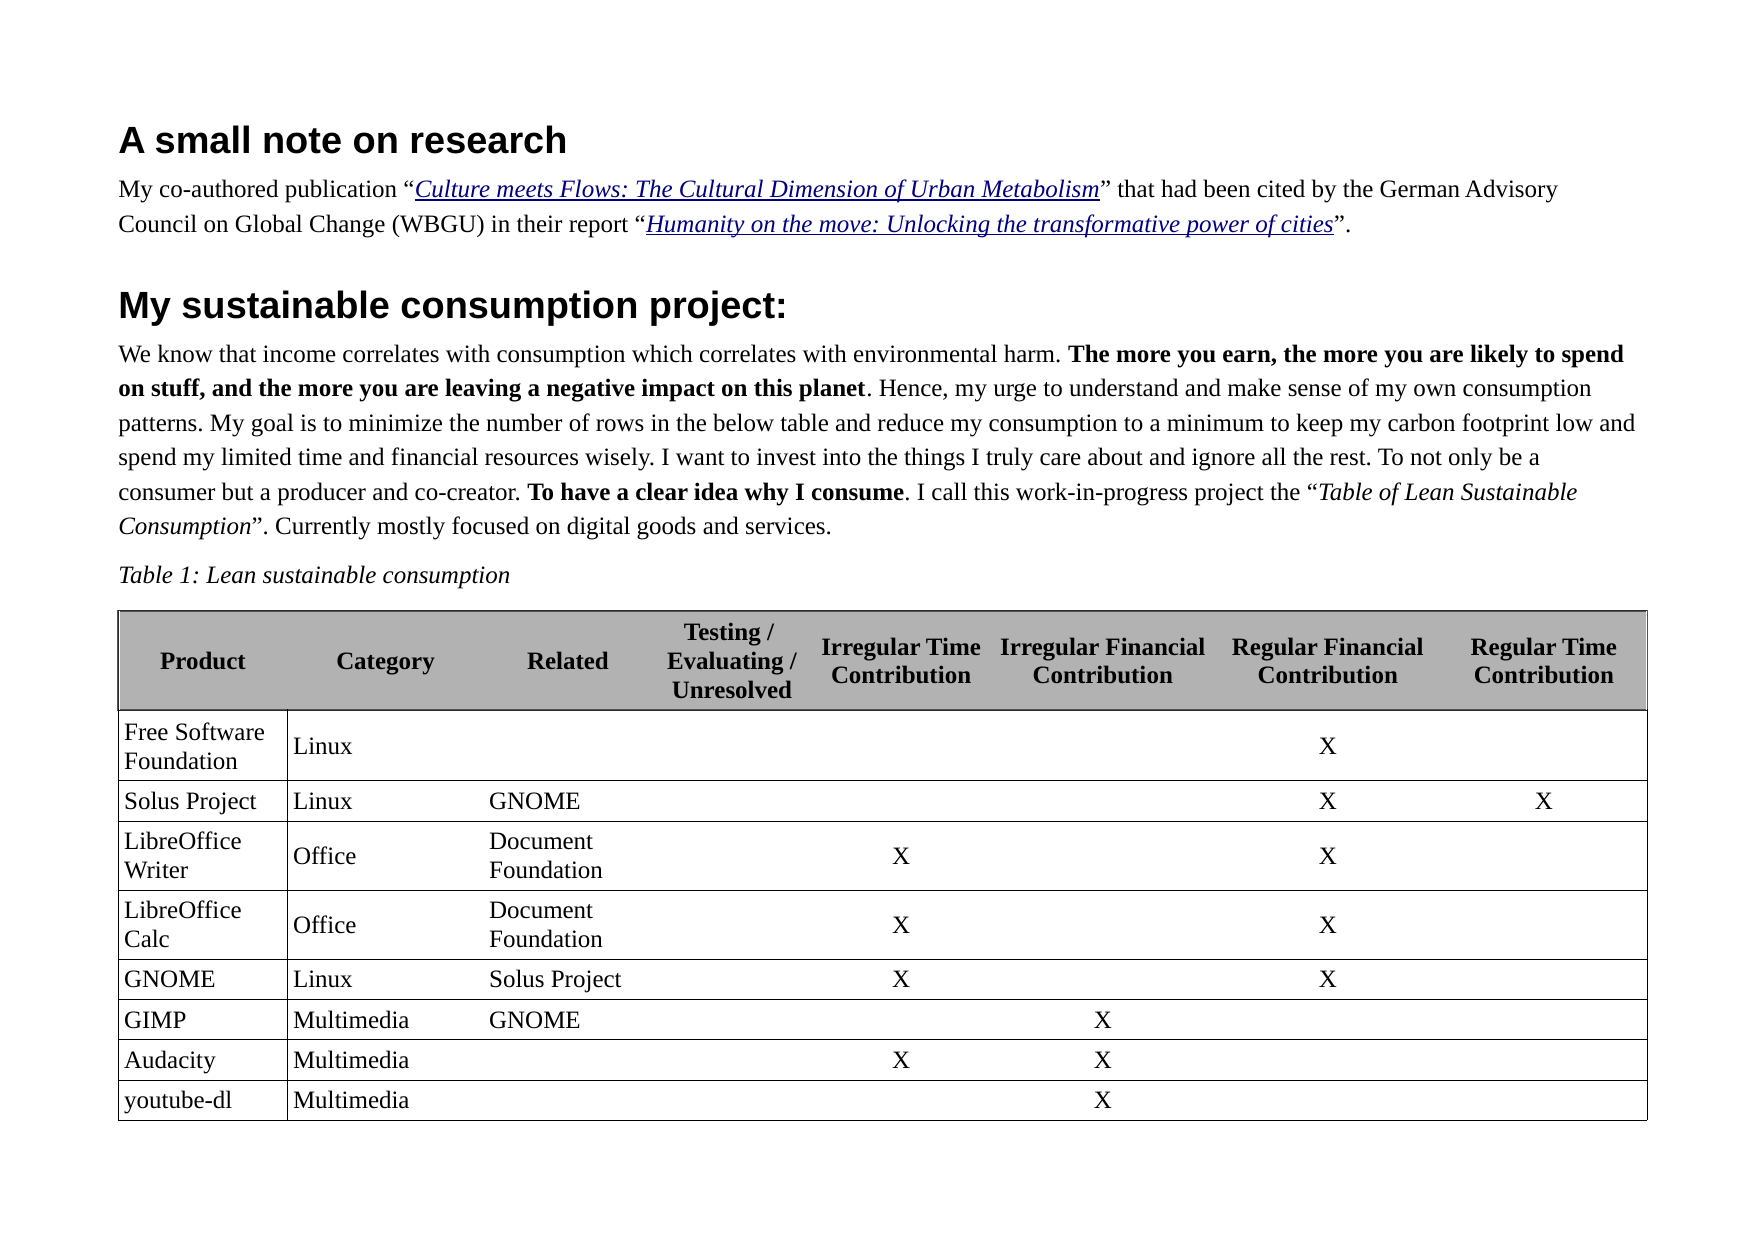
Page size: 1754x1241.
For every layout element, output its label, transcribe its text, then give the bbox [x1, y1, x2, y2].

text Table 1: Lean sustainable consumption [118, 560, 1636, 589]
table_header Regular Financial Contribution [1215, 612, 1441, 709]
table_cell [1215, 1081, 1441, 1120]
table_cell [652, 712, 811, 780]
table_cell Document Foundation [483, 891, 652, 959]
table_cell X [811, 1040, 990, 1080]
table_cell Multimedia [288, 1081, 483, 1120]
table_cell youtube-dl [119, 1081, 287, 1120]
table_cell LibreOffice Writer [119, 822, 287, 890]
table_cell LibreOffice Calc [119, 891, 287, 959]
table_cell X [811, 822, 990, 890]
table_header Category [287, 612, 483, 709]
text We know that income correlates with consumption which correlates with environmental harm. The more you earn, the more you are likely to spend on stuff, and the more you are leaving a negative impact on this planet. Hence, my urge to understand and make sense of my own consumption patterns. My goal is to minimize the number of rows in the below table and reduce my consumption to a minimum to keep my carbon footprint low and spend my limited time and financial resources wisely. I want to invest into the things I truly care about and ignore all the rest. To not only be a consumer but a producer and co-creator. To have a clear idea why I consume. I call this work-in-progress project the “Table of Lean Sustainable Consumption”. Currently mostly focused on digital goods and services. [118, 339, 1636, 540]
table_cell X [811, 891, 990, 959]
table_cell Multimedia [288, 1000, 483, 1039]
table_header Related [483, 612, 652, 709]
table_cell X [990, 1000, 1215, 1039]
table_cell Linux [288, 781, 483, 821]
table_cell [483, 712, 652, 780]
table_cell X [1215, 712, 1441, 780]
table_cell [990, 781, 1215, 821]
table_cell X [1441, 781, 1647, 821]
table_cell [1215, 1040, 1441, 1080]
table_cell X [1215, 960, 1441, 999]
table_cell [652, 1000, 811, 1039]
table_cell [652, 1081, 811, 1120]
table_cell [1441, 1081, 1647, 1120]
table_cell [483, 1040, 652, 1080]
table_cell [483, 1081, 652, 1120]
table_cell Linux [288, 712, 483, 780]
table_cell X [1215, 781, 1441, 821]
table_cell X [990, 1040, 1215, 1080]
table_cell [1441, 822, 1647, 890]
table_cell [1441, 712, 1647, 780]
table_cell [990, 960, 1215, 999]
table_cell [990, 712, 1215, 780]
table_cell [1441, 1040, 1647, 1080]
table_cell Solus Project [483, 960, 652, 999]
table_cell [811, 1081, 990, 1120]
table_cell Office [288, 891, 483, 959]
table_cell X [1215, 822, 1441, 890]
table_cell [1441, 891, 1647, 959]
table_header Testing / Evaluating / Unresolved [652, 612, 811, 709]
table_cell Office [288, 822, 483, 890]
table_cell [990, 822, 1215, 890]
subtitle A small note on research [118, 118, 1636, 162]
table_cell [652, 781, 811, 821]
table_cell X [811, 960, 990, 999]
table_cell Audacity [119, 1040, 287, 1080]
table_cell GNOME [119, 960, 287, 999]
table_cell [652, 960, 811, 999]
table_cell [811, 781, 990, 821]
table_cell Linux [288, 960, 483, 999]
text My co-authored publication “Culture meets Flows: The Cultural Dimension of Urban Metabolism” that had been cited by the German Advisory Council on Global Change (WBGU) in their report “Humanity on the move: Unlocking the transformative power of cities”. [118, 174, 1636, 237]
table_cell Multimedia [288, 1040, 483, 1080]
table_cell X [1215, 891, 1441, 959]
table_cell [811, 712, 990, 780]
table_cell [811, 1000, 990, 1039]
subtitle My sustainable consumption project: [118, 283, 1636, 326]
table_cell [990, 891, 1215, 959]
table_cell X [990, 1081, 1215, 1120]
table_cell [1441, 960, 1647, 999]
table_cell [652, 822, 811, 890]
table_header Regular Time Contribution [1441, 612, 1646, 709]
table_cell [1441, 1000, 1647, 1039]
table_cell [652, 1040, 811, 1080]
table_cell GIMP [119, 1000, 287, 1039]
table_header Irregular Time Contribution [811, 612, 990, 709]
table_cell GNOME [483, 781, 652, 821]
table_cell Solus Project [119, 781, 287, 821]
table_cell [652, 891, 811, 959]
table_cell Document Foundation [483, 822, 652, 890]
table_cell GNOME [483, 1000, 652, 1039]
table_header Product [120, 612, 287, 709]
table_cell Free Software Foundation [119, 712, 287, 780]
table_cell [1215, 1000, 1441, 1039]
table_header Irregular Financial Contribution [990, 612, 1215, 709]
